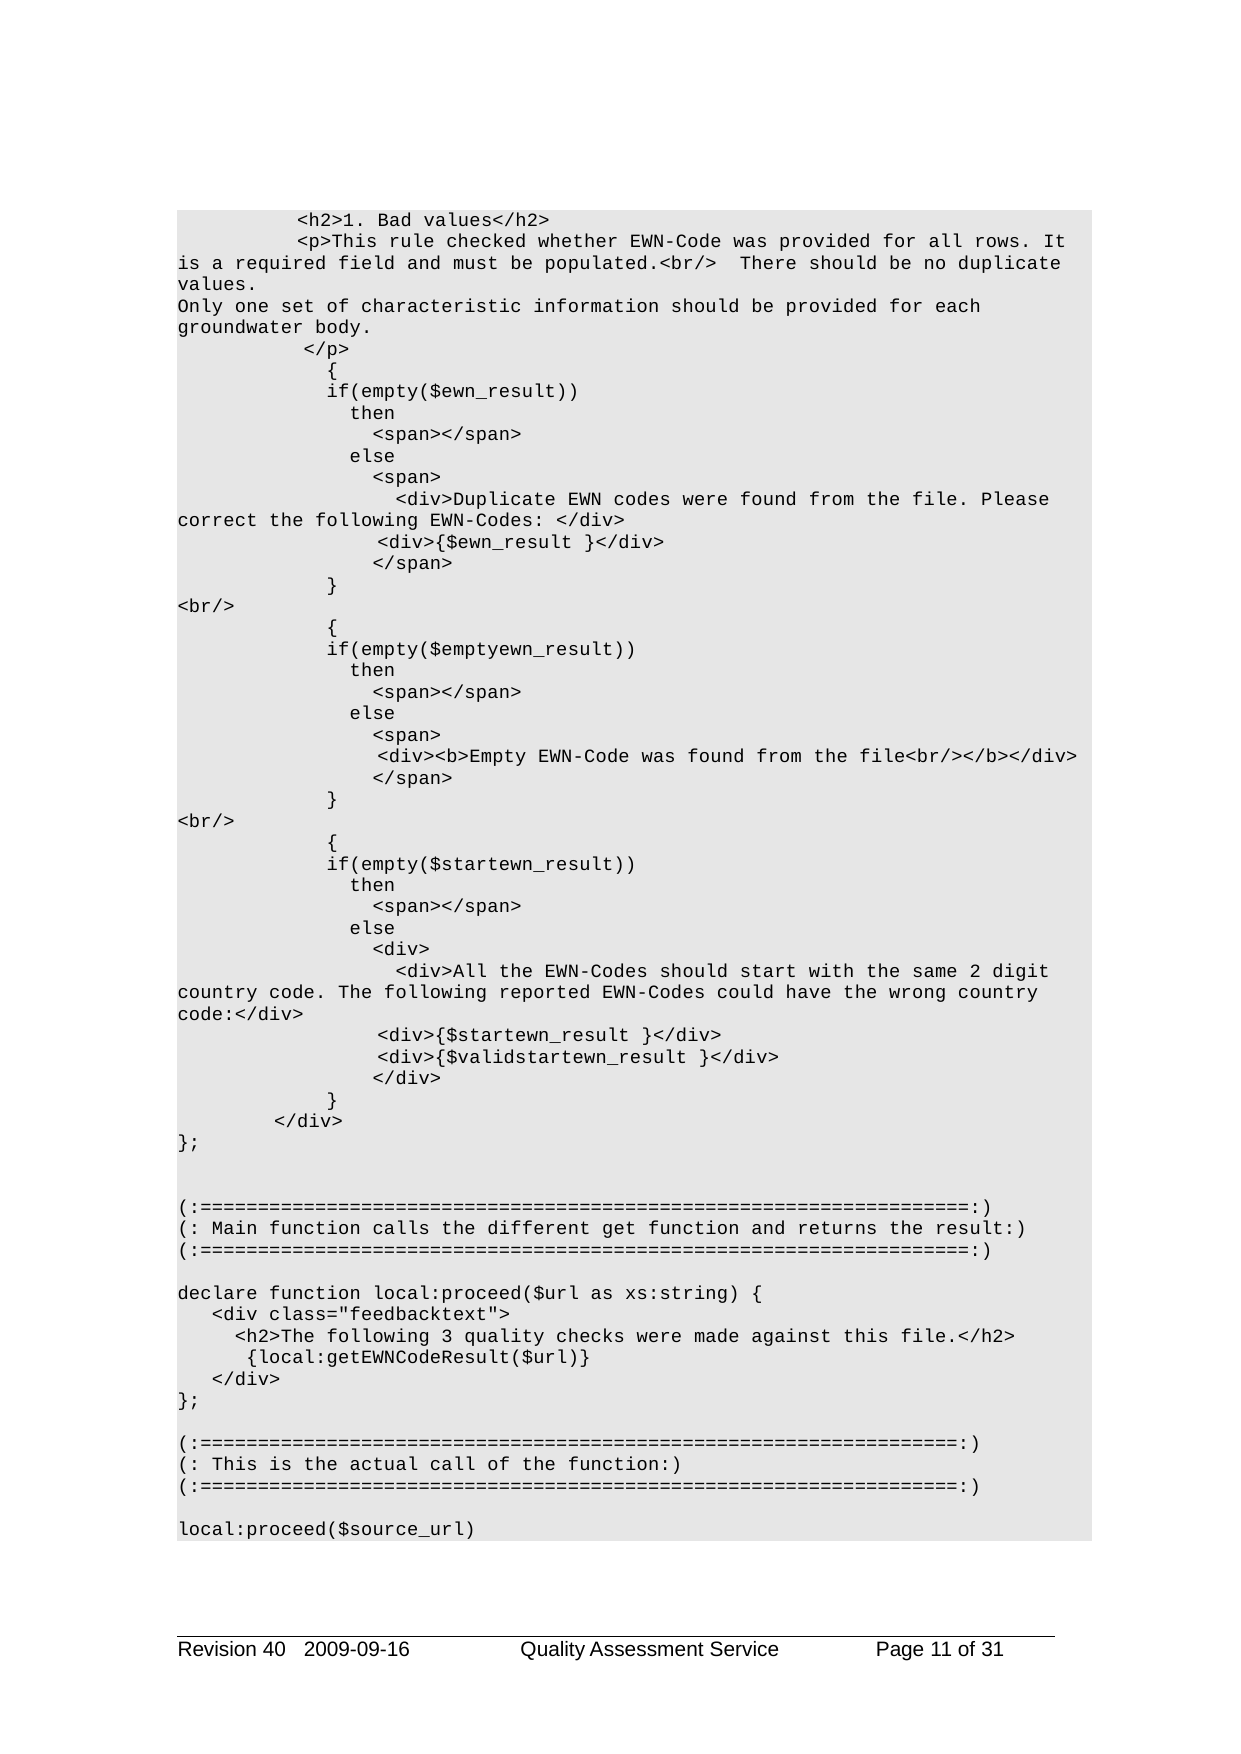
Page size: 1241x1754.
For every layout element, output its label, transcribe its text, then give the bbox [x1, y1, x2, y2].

list <span> [177, 468, 1092, 489]
list <span> [177, 725, 1092, 747]
list <div> [177, 940, 1092, 961]
list <span></span> [177, 425, 1092, 446]
list } [177, 789, 1092, 811]
list then [177, 875, 1092, 897]
list (:===================================================================:) [177, 1240, 1092, 1262]
list else [177, 446, 1092, 468]
list <span></span> [177, 897, 1092, 918]
list then [177, 403, 1092, 425]
list </div> [177, 1111, 1092, 1133]
list <div>{$validstartewn_result }</div> [177, 1047, 1092, 1068]
list <div>{$ewn_result }</div> [177, 532, 1092, 553]
list { [177, 618, 1092, 639]
list <h2>The following 3 quality checks were made against this file.</h2> [177, 1326, 1092, 1347]
list <div class="feedbacktext"> [177, 1304, 1092, 1326]
list local:proceed($source_url) [177, 1519, 1092, 1541]
list <p>This rule checked whether EWN-Code was provided for all rows. It is a required field and must be populated.<br/> There should be no duplicate values. [177, 232, 1092, 296]
list if(empty($startewn_result)) [177, 854, 1092, 875]
list { [177, 832, 1092, 854]
list </span> [177, 553, 1092, 575]
list { [177, 360, 1092, 382]
list }; [177, 1133, 1092, 1154]
list <br/> [177, 811, 1092, 832]
list then [177, 661, 1092, 682]
list (: This is the actual call of the function:) [177, 1455, 1092, 1476]
list {local:getEWNCodeResult($url)} [177, 1347, 1092, 1369]
list <div><b>Empty EWN-Code was found from the file<br/></b></div> [177, 747, 1092, 768]
list declare function local:proceed($url as xs:string) { [177, 1283, 1092, 1304]
list else [177, 918, 1092, 940]
list <br/> [177, 596, 1092, 618]
list <div>Duplicate EWN codes were found from the file. Please correct the following EWN-Codes: </div> [177, 489, 1092, 532]
list } [177, 1090, 1092, 1111]
list </span> [177, 768, 1092, 789]
list <div>{$startewn_result }</div> [177, 1026, 1092, 1047]
list if(empty($emptyewn_result)) [177, 639, 1092, 661]
list </div> [177, 1068, 1092, 1090]
list </div> [177, 1369, 1092, 1390]
list (:===================================================================:) [177, 1197, 1092, 1219]
list else [177, 704, 1092, 725]
list if(empty($ewn_result)) [177, 382, 1092, 403]
list <h2>1. Bad values</h2> [177, 210, 1092, 232]
list (:==================================================================:) [177, 1476, 1092, 1498]
list Only one set of characteristic information should be provided for each groundwater body. [177, 296, 1092, 339]
list } [177, 575, 1092, 596]
list }; [177, 1390, 1092, 1412]
list <div>All the EWN-Codes should start with the same 2 digit country code. The following reported EWN-Codes could have the wrong country code:</div> [177, 961, 1092, 1026]
list </p> [177, 339, 1092, 360]
list <span></span> [177, 682, 1092, 704]
list (:==================================================================:) [177, 1433, 1092, 1455]
list (: Main function calls the different get function and returns the result:) [177, 1219, 1092, 1240]
